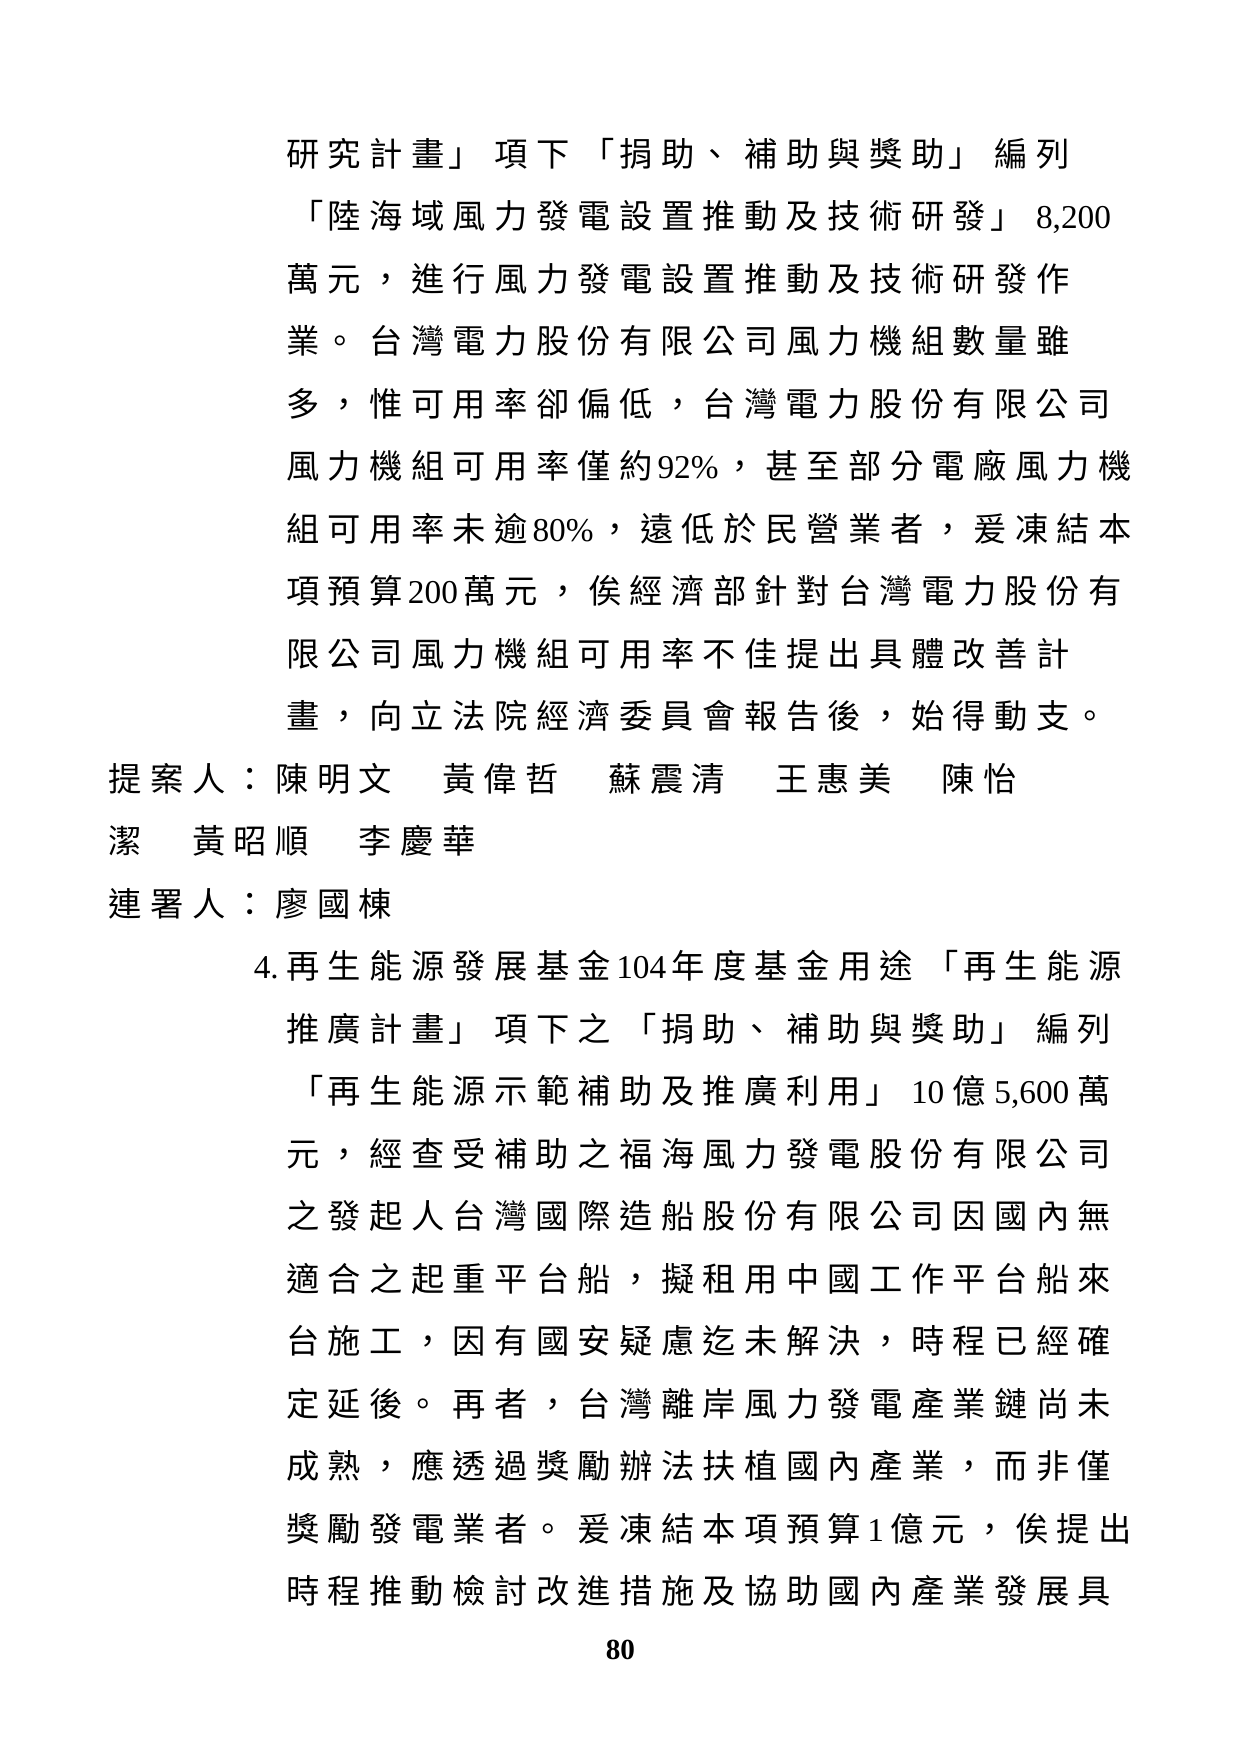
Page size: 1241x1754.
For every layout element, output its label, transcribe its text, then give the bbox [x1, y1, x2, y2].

text 4.再生能源發展基金104年度基金用途「再生能源推廣計畫」項下之「捐助、補助與獎助」編列「再生能源示範補助及推廣利用」10億5,600萬元，經查受補助之福海風力發電股份有限公司之發起人台灣國際造船股份有限公司因國內無適合之起重平台船，擬租用中國工作平台船來台施工，因有國安疑慮迄未解決，時程已經確定延後。再者，台灣離岸風力發電產業鏈尚未成熟，應透過獎勵辦法扶植國內產業，而非僅獎勵發電業者。爰凍結本項預算1億元，俟提出時程推動檢討改進措施及協助國內產業發展具 [243, 923, 1136, 1610]
text 研究計畫」項下「捐助、補助與獎助」編列「陸海域風力發電設置推動及技術研發」8,200萬元，進行風力發電設置推動及技術研發作業。台灣電力股份有限公司風力機組數量雖多，惟可用率卻偏低，台灣電力股份有限公司風力機組可用率僅約92%，甚至部分電廠風力機組可用率未逾80%，遠低於民營業者，爰凍結本項預算200萬元，俟經濟部針對台灣電力股份有限公司風力機組可用率不佳提出具體改善計畫，向立法院經濟委員會報告後，始得動支。 [243, 110, 1136, 735]
text 連署人：廖國棟 [104, 860, 1049, 923]
text 提案人：陳明文 黃偉哲 蘇震清 王惠美 陳怡潔 黃昭順 李慶華 [104, 735, 1049, 860]
